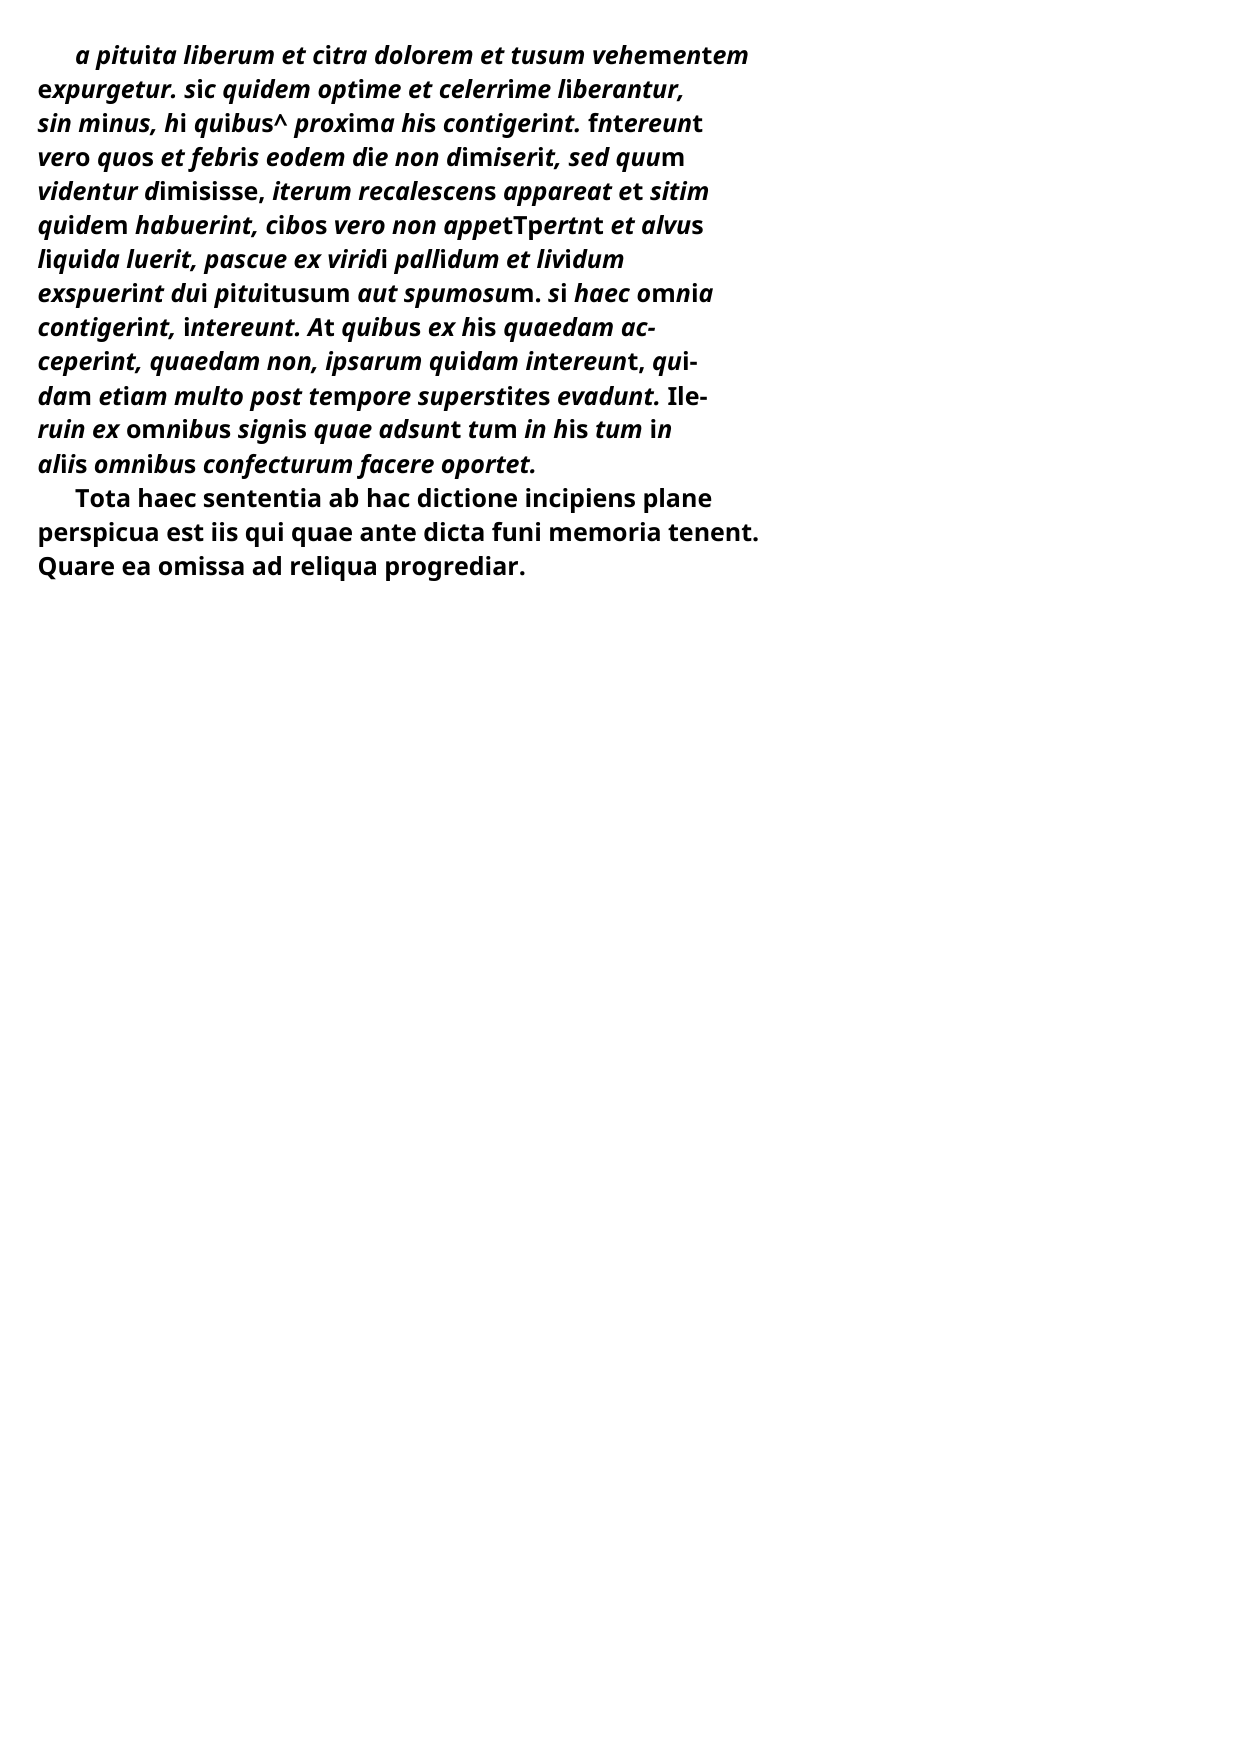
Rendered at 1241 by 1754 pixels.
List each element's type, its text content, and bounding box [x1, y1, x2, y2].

text a pituita liberum et citra dolorem et tusum vehementem expurgetur. sic quidem optime et celerrime liberantur, sin minus, hi quibus^ proxima his contigerint. fntereunt vero quos et febris eodem die non dimiserit, sed quum videntur dimisisse, iterum recalescens appareat et sitim quidem habuerint, cibos vero non appetTpertnt et alvus liquida luerit, pascue ex viridi pallidum et lividum exspuerint dui pituitusum aut spumosum. si haec omnia contigerint, intereunt. At quibus ex his quaedam ac- ceperint, quaedam non, ipsarum quidam intereunt, qui- dam etiam multo post tempore superstites evadunt. Ile- ruin ex omnibus signis quae adsunt tum in his tum in aliis omnibus confecturum facere oportet. [37, 37, 1203, 480]
text Tota haec sententia ab hac dictione incipiens plane perspicua est iis qui quae ante dicta funi memoria tenent. Quare ea omissa ad reliqua progrediar. [37, 480, 1203, 582]
